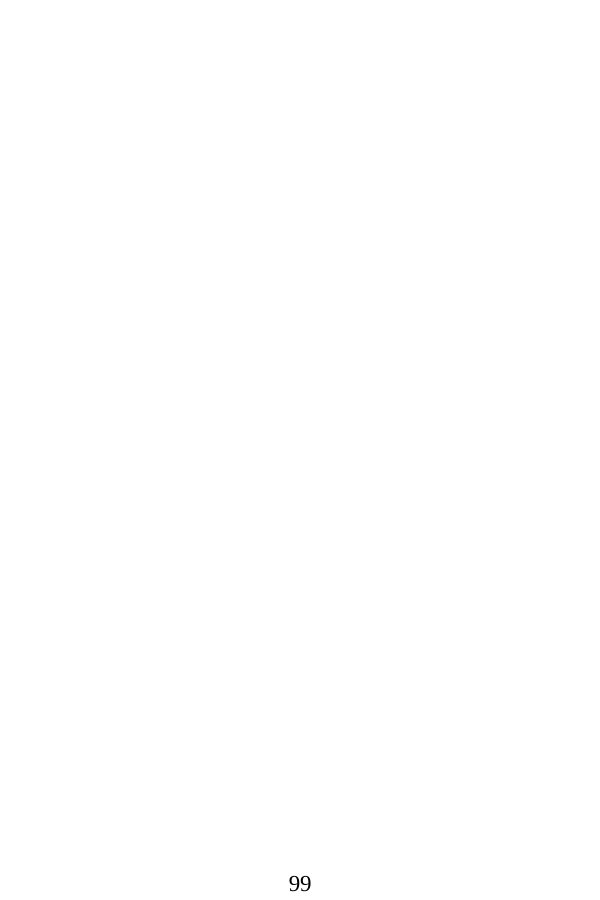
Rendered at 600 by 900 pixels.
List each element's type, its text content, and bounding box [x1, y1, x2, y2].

text V.XXV [37, 378, 562, 401]
text I woke at eight, looked at my phone, eventually checked on Hannah, who was sleeping on the couch. I went back to bed, looked at my phone some more, went to the living room, lay on top of her, went back to bed, looked at my phone, went back to the living room, announced I had to get ready for my gig. I helped her up, did some chiropractory, ate grapes, drove to the Brew Pump, got $20 of gas, drove to Meyers, turned on the coffee maker, ate an orange.1020 [37, 423, 562, 628]
text I drove to Downing, picked up Hannah, continued to Thomas’ crawfish boil in Canton, which was very fun despite a lot of people being grossed out by the cuisine. We started to pick as the sun went down. I was a bit disappointed when, after a while, Hannah said she was ready to go. We stayed a little longer, got in the car. I soon realized she was heading toward a meltdown. We drove back to Downing and she cried. We cuddled on and off as we moved from bed to bed. [37, 128, 562, 355]
text Temple, wining Buru’s shield, worked on building the Honeycrisp, eventually realized I need either a special daughterboard or a custom cable, ran a DMT tribute, made a sandwhich + a coffee.550 [37, 37, 562, 128]
text I did little errands on Rogup, Axo, Tokup, tried to kill a guy in a cave in Silithus, bit off more than I could chew, logged off, saw that Juan had texted me a half-hour earlier saying, “Come to Snoozefest bro.” I drove, set up my cymbals/snare, checked sounds, laid in a hammock for two hours, ate Indian food, played a shaky but fun set, moved to a bean bag, watched Pink Mercury + Boat Command, both very good, sat between Allison Etzel & Rebekah Todd. [37, 628, 562, 832]
